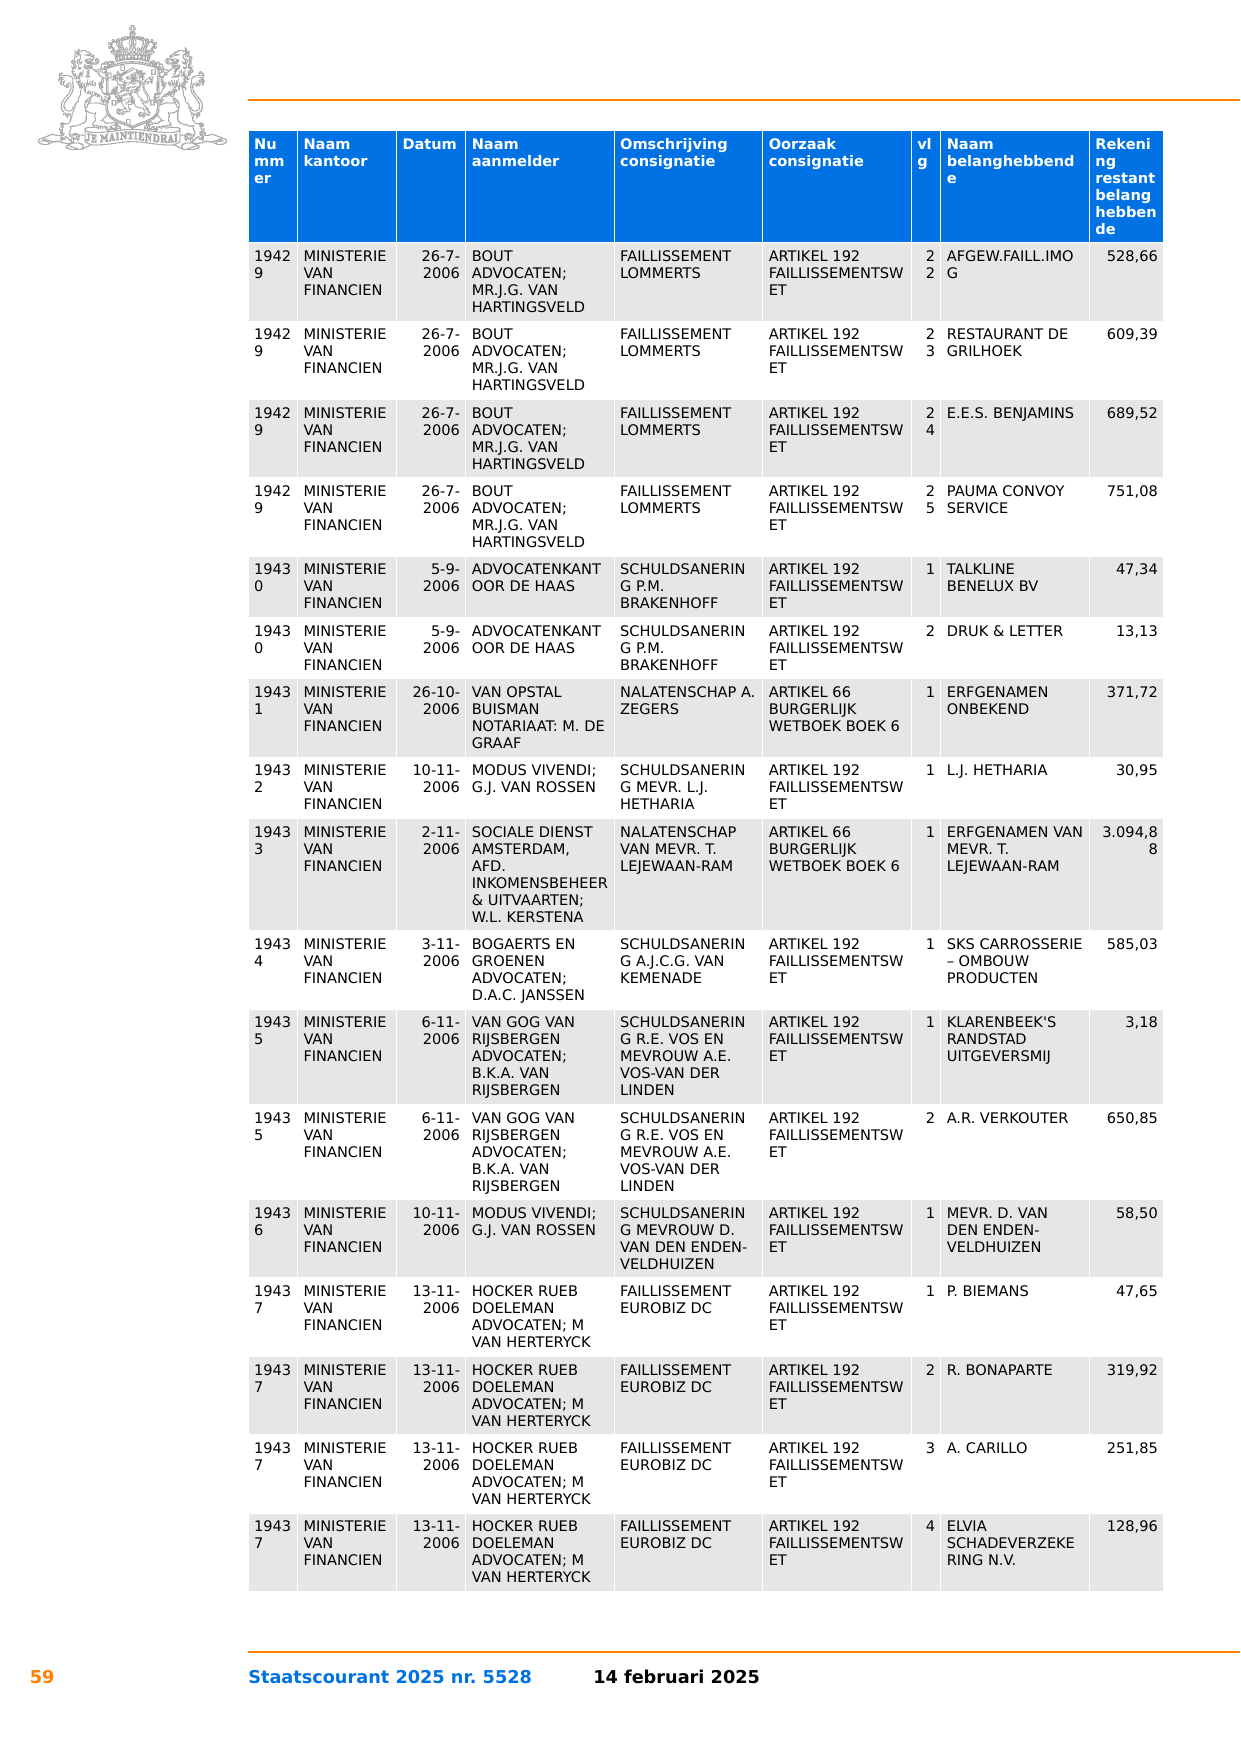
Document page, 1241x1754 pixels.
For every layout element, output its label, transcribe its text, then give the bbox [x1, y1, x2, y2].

table_cell MINISTERIE VAN FINANCIEN [298, 557, 396, 617]
table_cell 4 [912, 1514, 940, 1591]
table_cell 2 [912, 618, 940, 678]
table_header Nummer [249, 131, 297, 242]
table_cell 609,39 [1090, 322, 1163, 399]
table_cell BOGAERTS EN GROENEN ADVOCATEN; D.A.C. JANSSEN [466, 931, 614, 1008]
table_cell 2-11-2006 [397, 819, 465, 930]
table_cell SOCIALE DIENST AMSTERDAM, AFD. INKOMENSBEHEER & UITVAARTEN; W.L. KERSTENA [466, 819, 614, 930]
table_cell MINISTERIE VAN FINANCIEN [298, 1357, 396, 1434]
table_cell 19429 [249, 400, 297, 477]
table_cell 26-7-2006 [397, 478, 465, 556]
table_cell RESTAURANT DE GRILHOEK [941, 322, 1089, 399]
table_cell ARTIKEL 192 FAILLISSEMENTSWET [763, 1010, 911, 1104]
table_cell VAN OPSTAL BUISMAN NOTARIAAT: M. DE GRAAF [466, 679, 614, 757]
table_cell ARTIKEL 192 FAILLISSEMENTSWET [763, 557, 911, 617]
table_cell P. BIEMANS [941, 1279, 1089, 1356]
table_cell 19429 [249, 243, 297, 321]
picture [38, 25, 227, 150]
table_header Datum [397, 131, 465, 242]
table_cell NALATENSCHAP A. ZEGERS [615, 679, 762, 757]
table_cell MINISTERIE VAN FINANCIEN [298, 1200, 396, 1277]
table_cell L.J. HETHARIA [941, 758, 1089, 818]
table_cell 1 [912, 1200, 940, 1277]
table_cell HOCKER RUEB DOELEMAN ADVOCATEN; M VAN HERTERYCK [466, 1435, 614, 1512]
table_cell ARTIKEL 66 BURGERLIJK WETBOEK BOEK 6 [763, 819, 911, 930]
table_cell ARTIKEL 192 FAILLISSEMENTSWET [763, 322, 911, 399]
table_cell 1 [912, 931, 940, 1008]
table_cell 19430 [249, 618, 297, 678]
table_cell SCHULDSANERING MEVROUW D. VAN DEN ENDEN-VELDHUIZEN [615, 1200, 762, 1277]
table_cell FAILLISSEMENT LOMMERTS [615, 243, 762, 321]
table_cell BOUT ADVOCATEN; MR.J.G. VAN HARTINGSVELD [466, 243, 614, 321]
table_cell MINISTERIE VAN FINANCIEN [298, 1105, 396, 1199]
table_cell 6-11-2006 [397, 1010, 465, 1104]
table_cell SCHULDSANERING MEVR. L.J. HETHARIA [615, 758, 762, 818]
table_cell MINISTERIE VAN FINANCIEN [298, 1514, 396, 1591]
table_cell MEVR. D. VAN DEN ENDEN-VELDHUIZEN [941, 1200, 1089, 1277]
table_cell BOUT ADVOCATEN; MR.J.G. VAN HARTINGSVELD [466, 478, 614, 556]
table_cell 13-11-2006 [397, 1357, 465, 1434]
table_cell 26-7-2006 [397, 322, 465, 399]
table_header Naam aanmelder [466, 131, 614, 242]
table_cell 19437 [249, 1357, 297, 1434]
table_cell 528,66 [1090, 243, 1163, 321]
table_cell ARTIKEL 192 FAILLISSEMENTSWET [763, 758, 911, 818]
table_cell 3 [912, 1435, 940, 1512]
table_cell 2 [912, 1357, 940, 1434]
table_cell 319,92 [1090, 1357, 1163, 1434]
table_cell 1 [912, 758, 940, 818]
table_cell DRUK & LETTER [941, 618, 1089, 678]
table_cell ARTIKEL 192 FAILLISSEMENTSWET [763, 400, 911, 477]
table_cell ADVOCATENKANTOOR DE HAAS [466, 618, 614, 678]
table_cell 19435 [249, 1010, 297, 1104]
table_cell 13-11-2006 [397, 1279, 465, 1356]
table_cell 23 [912, 322, 940, 399]
table_cell MINISTERIE VAN FINANCIEN [298, 1435, 396, 1512]
table_cell 5-9-2006 [397, 557, 465, 617]
table_cell 251,85 [1090, 1435, 1163, 1512]
table_cell 13-11-2006 [397, 1435, 465, 1512]
table_cell 2 [912, 1105, 940, 1199]
table_cell BOUT ADVOCATEN; MR.J.G. VAN HARTINGSVELD [466, 400, 614, 477]
table_header Naam kantoor [298, 131, 396, 242]
table_cell 1 [912, 819, 940, 930]
table_cell 3.094,88 [1090, 819, 1163, 930]
table_cell MINISTERIE VAN FINANCIEN [298, 931, 396, 1008]
table_cell 19437 [249, 1514, 297, 1591]
table_cell 19429 [249, 478, 297, 556]
table_header vlg [912, 131, 940, 242]
table_cell ARTIKEL 192 FAILLISSEMENTSWET [763, 243, 911, 321]
table_cell MINISTERIE VAN FINANCIEN [298, 322, 396, 399]
table_cell BOUT ADVOCATEN; MR.J.G. VAN HARTINGSVELD [466, 322, 614, 399]
table_cell 47,34 [1090, 557, 1163, 617]
table_cell 1 [912, 1279, 940, 1356]
table_cell SCHULDSANERING P.M. BRAKENHOFF [615, 618, 762, 678]
table_cell ARTIKEL 192 FAILLISSEMENTSWET [763, 1200, 911, 1277]
table_cell MINISTERIE VAN FINANCIEN [298, 1279, 396, 1356]
table_cell 650,85 [1090, 1105, 1163, 1199]
table_cell MINISTERIE VAN FINANCIEN [298, 243, 396, 321]
table_cell ERFGENAMEN ONBEKEND [941, 679, 1089, 757]
table_cell 19435 [249, 1105, 297, 1199]
table_header Naam belanghebbende [941, 131, 1089, 242]
table_cell HOCKER RUEB DOELEMAN ADVOCATEN; M VAN HERTERYCK [466, 1357, 614, 1434]
table_cell 1 [912, 557, 940, 617]
table_cell MINISTERIE VAN FINANCIEN [298, 758, 396, 818]
table_cell FAILLISSEMENT EUROBIZ DC [615, 1514, 762, 1591]
table_cell FAILLISSEMENT EUROBIZ DC [615, 1435, 762, 1512]
table_cell 10-11-2006 [397, 758, 465, 818]
table_cell AFGEW.FAILL.IMOG [941, 243, 1089, 321]
table_cell SCHULDSANERING A.J.C.G. VAN KEMENADE [615, 931, 762, 1008]
table_header Omschrijving consignatie [615, 131, 762, 242]
table_cell 19432 [249, 758, 297, 818]
table_cell MINISTERIE VAN FINANCIEN [298, 478, 396, 556]
table_cell 751,08 [1090, 478, 1163, 556]
table_cell 19433 [249, 819, 297, 930]
table_cell TALKLINE BENELUX BV [941, 557, 1089, 617]
table_cell 10-11-2006 [397, 1200, 465, 1277]
table_header Oorzaak consignatie [763, 131, 911, 242]
table_cell ARTIKEL 192 FAILLISSEMENTSWET [763, 618, 911, 678]
table_cell VAN GOG VAN RIJSBERGEN ADVOCATEN; B.K.A. VAN RIJSBERGEN [466, 1105, 614, 1199]
table_cell 19434 [249, 931, 297, 1008]
table_cell 3-11-2006 [397, 931, 465, 1008]
table_cell PAUMA CONVOY SERVICE [941, 478, 1089, 556]
table_cell 22 [912, 243, 940, 321]
table_cell 26-7-2006 [397, 243, 465, 321]
table_cell ARTIKEL 192 FAILLISSEMENTSWET [763, 1105, 911, 1199]
table_cell 58,50 [1090, 1200, 1163, 1277]
table_cell 689,52 [1090, 400, 1163, 477]
table_cell SCHULDSANERING P.M. BRAKENHOFF [615, 557, 762, 617]
table_cell NALATENSCHAP VAN MEVR. T. LEJEWAAN-RAM [615, 819, 762, 930]
table_cell ARTIKEL 192 FAILLISSEMENTSWET [763, 1435, 911, 1512]
table_cell 30,95 [1090, 758, 1163, 818]
table_cell 19437 [249, 1435, 297, 1512]
table_cell MINISTERIE VAN FINANCIEN [298, 618, 396, 678]
table_cell 19437 [249, 1279, 297, 1356]
table_cell 1 [912, 679, 940, 757]
table_cell FAILLISSEMENT EUROBIZ DC [615, 1279, 762, 1356]
table_cell FAILLISSEMENT LOMMERTS [615, 322, 762, 399]
table_cell 128,96 [1090, 1514, 1163, 1591]
table_cell 6-11-2006 [397, 1105, 465, 1199]
table_cell KLARENBEEK'S RANDSTAD UITGEVERSMIJ [941, 1010, 1089, 1104]
table_cell MINISTERIE VAN FINANCIEN [298, 819, 396, 930]
table_cell A.R. VERKOUTER [941, 1105, 1089, 1199]
table_cell R. BONAPARTE [941, 1357, 1089, 1434]
table_cell ERFGENAMEN VAN MEVR. T. LEJEWAAN-RAM [941, 819, 1089, 930]
table_cell ARTIKEL 192 FAILLISSEMENTSWET [763, 931, 911, 1008]
table_cell FAILLISSEMENT LOMMERTS [615, 400, 762, 477]
table_header Rekening restant belanghebbende [1090, 131, 1163, 242]
table_cell VAN GOG VAN RIJSBERGEN ADVOCATEN; B.K.A. VAN RIJSBERGEN [466, 1010, 614, 1104]
table_cell ARTIKEL 192 FAILLISSEMENTSWET [763, 1279, 911, 1356]
table_cell SCHULDSANERING R.E. VOS EN MEVROUW A.E. VOS-VAN DER LINDEN [615, 1010, 762, 1104]
table_cell 19431 [249, 679, 297, 757]
table_cell ARTIKEL 192 FAILLISSEMENTSWET [763, 478, 911, 556]
table_cell 19429 [249, 322, 297, 399]
table_cell MINISTERIE VAN FINANCIEN [298, 679, 396, 757]
table_cell MINISTERIE VAN FINANCIEN [298, 1010, 396, 1104]
table_cell 24 [912, 400, 940, 477]
table_cell 19436 [249, 1200, 297, 1277]
table_cell 13-11-2006 [397, 1514, 465, 1591]
table_cell A. CARILLO [941, 1435, 1089, 1512]
table_cell MODUS VIVENDI; G.J. VAN ROSSEN [466, 758, 614, 818]
table_cell 585,03 [1090, 931, 1163, 1008]
table_cell MODUS VIVENDI; G.J. VAN ROSSEN [466, 1200, 614, 1277]
table_cell FAILLISSEMENT LOMMERTS [615, 478, 762, 556]
table_cell 3,18 [1090, 1010, 1163, 1104]
table_cell 26-7-2006 [397, 400, 465, 477]
table_cell SKS CARROSSERIE – OMBOUW PRODUCTEN [941, 931, 1089, 1008]
table_cell FAILLISSEMENT EUROBIZ DC [615, 1357, 762, 1434]
table_cell 1 [912, 1010, 940, 1104]
table_cell 47,65 [1090, 1279, 1163, 1356]
table_cell 13,13 [1090, 618, 1163, 678]
table_cell 26-10-2006 [397, 679, 465, 757]
table_cell ADVOCATENKANTOOR DE HAAS [466, 557, 614, 617]
table_cell 19430 [249, 557, 297, 617]
table_cell 25 [912, 478, 940, 556]
table_cell E.E.S. BENJAMINS [941, 400, 1089, 477]
table_cell ARTIKEL 192 FAILLISSEMENTSWET [763, 1357, 911, 1434]
table_cell 5-9-2006 [397, 618, 465, 678]
table_cell HOCKER RUEB DOELEMAN ADVOCATEN; M VAN HERTERYCK [466, 1514, 614, 1591]
table_cell HOCKER RUEB DOELEMAN ADVOCATEN; M VAN HERTERYCK [466, 1279, 614, 1356]
table_cell SCHULDSANERING R.E. VOS EN MEVROUW A.E. VOS-VAN DER LINDEN [615, 1105, 762, 1199]
table_cell ARTIKEL 66 BURGERLIJK WETBOEK BOEK 6 [763, 679, 911, 757]
table_cell ARTIKEL 192 FAILLISSEMENTSWET [763, 1514, 911, 1591]
table_cell 371,72 [1090, 679, 1163, 757]
table_cell ELVIA SCHADEVERZEKERING N.V. [941, 1514, 1089, 1591]
table_cell MINISTERIE VAN FINANCIEN [298, 400, 396, 477]
